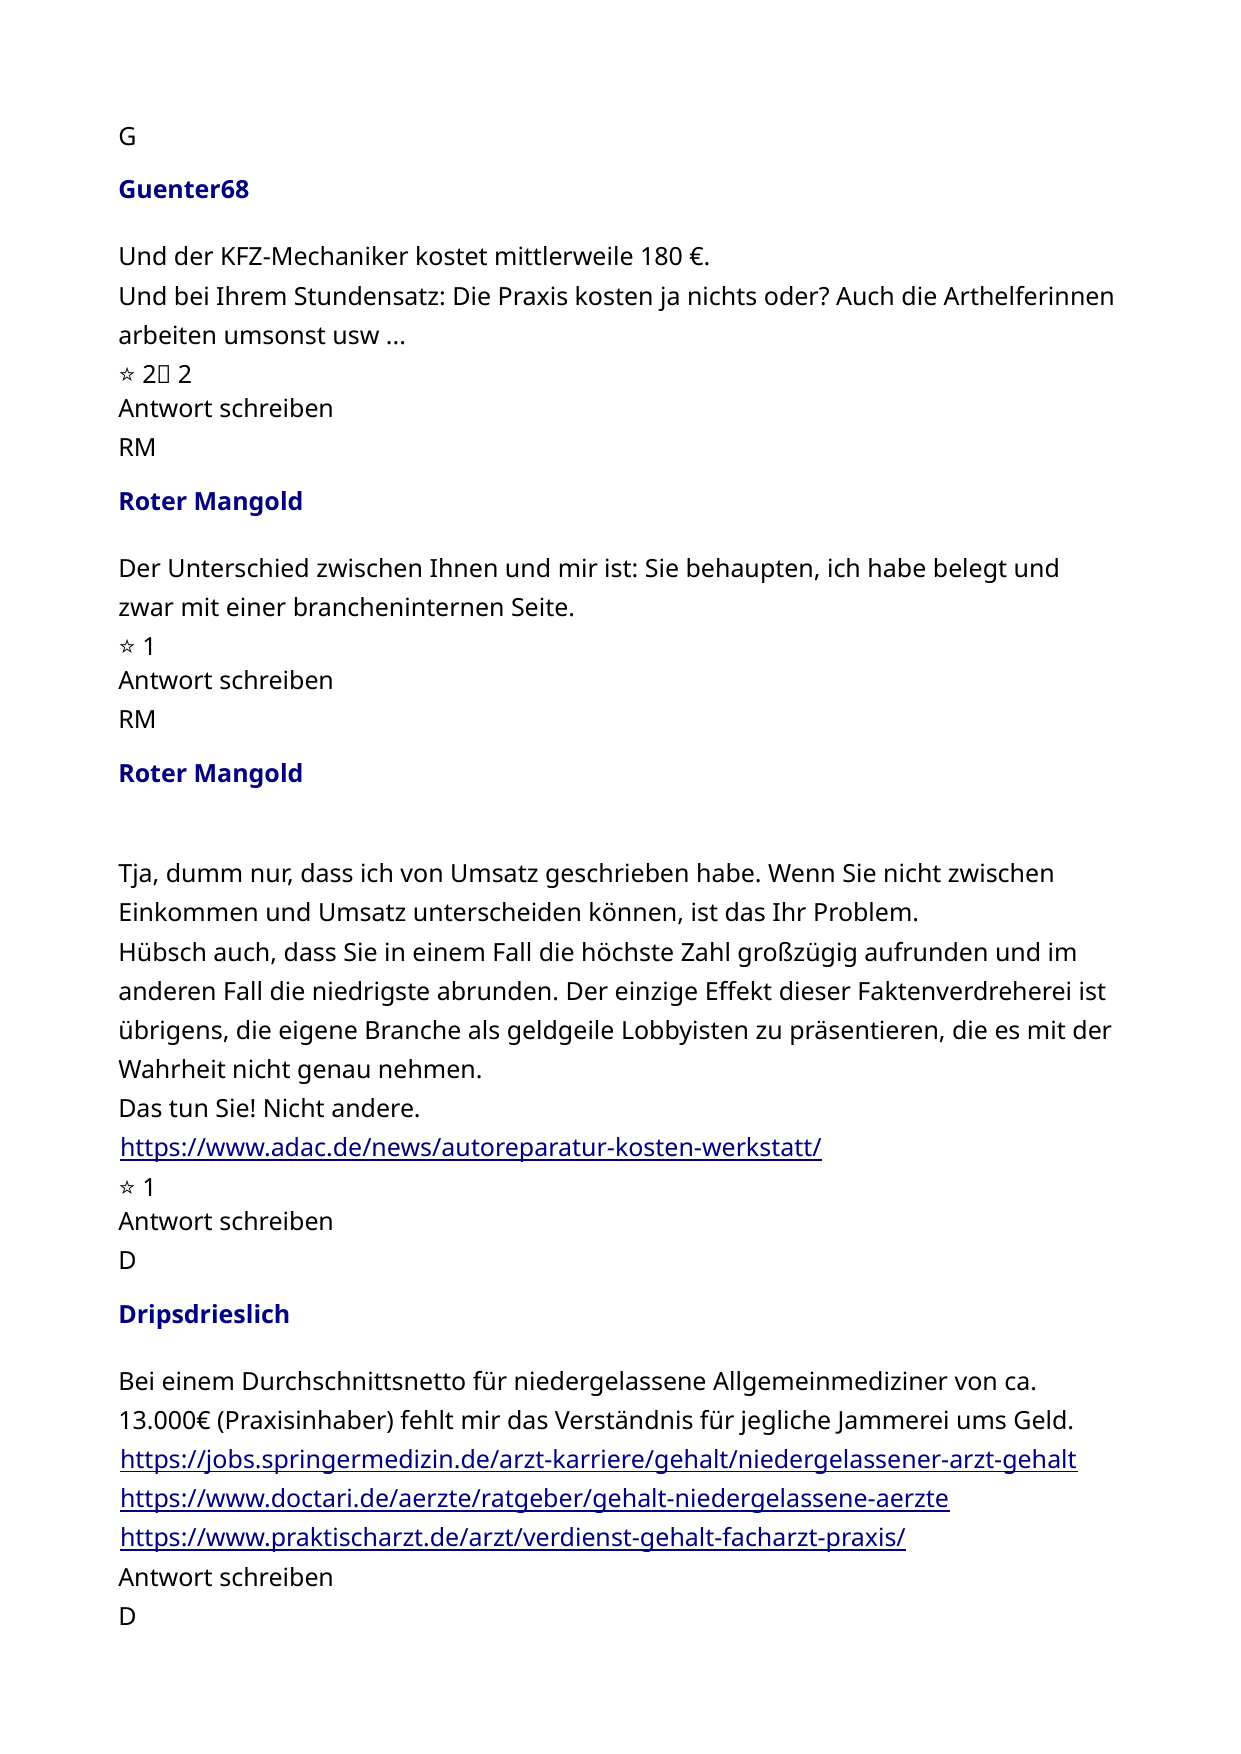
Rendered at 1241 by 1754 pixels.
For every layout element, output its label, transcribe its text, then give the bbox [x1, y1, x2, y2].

subtitle Guenter68 [118, 172, 1122, 206]
text ⭐️ 2🤨 2 [118, 356, 1122, 391]
text RM [118, 702, 1122, 736]
text Antwort schreiben [118, 663, 1122, 697]
text Und der KFZ-Mechaniker kostet mittlerweile 180 €. Und bei Ihrem Stundensatz: Die Praxis kosten ja nichts oder? Auch die Arthelferinnen arbeiten umsonst usw ... [118, 239, 1122, 351]
text Der Unterschied zwischen Ihnen und mir ist: Sie behaupten, ich habe belegt und zwar mit einer brancheninternen Seite. [118, 551, 1122, 624]
text RM [118, 430, 1122, 464]
text Antwort schreiben [118, 1559, 1122, 1593]
text https://jobs.springermedizin.de/arzt-karriere/gehalt/niedergelassener-arzt-gehalt [118, 1442, 1122, 1476]
text Hübsch auch, dass Sie in einem Fall die höchste Zahl großzügig aufrunden und im anderen Fall die niedrigste abrunden. Der einzige Effekt dieser Faktenverdreherei ist übrigens, die eigene Branche als geldgeile Lobbyisten zu präsentieren, die es mit der Wahrheit nicht genau nehmen. [118, 934, 1122, 1086]
text D [118, 1242, 1122, 1277]
subtitle Roter Mangold [118, 483, 1122, 517]
subtitle Dripsdrieslich [118, 1296, 1122, 1330]
text https://www.doctari.de/aerzte/ratgeber/gehalt-niedergelassene-aerzte [118, 1481, 1122, 1515]
text G [118, 118, 1122, 152]
text Antwort schreiben [118, 391, 1122, 424]
text Tja, dumm nur, dass ich von Umsatz geschrieben habe. Wenn Sie nicht zwischen Einkommen und Umsatz unterscheiden können, ist das Ihr Problem. [118, 856, 1122, 929]
text ⭐️ 1 [118, 629, 1122, 663]
text https://www.praktischarzt.de/arzt/verdienst-gehalt-facharzt-praxis/ [118, 1520, 1122, 1554]
text https://www.adac.de/news/autoreparatur-kosten-werkstatt/ [118, 1130, 1122, 1164]
text Antwort schreiben [118, 1203, 1122, 1237]
subtitle Roter Mangold [118, 756, 1122, 790]
text Bei einem Durchschnittsnetto für niedergelassene Allgemeinmediziner von ca. 13.000€ (Praxisinhaber) fehlt mir das Verständnis für jegliche Jammerei ums Geld. [118, 1363, 1122, 1437]
text ⭐️ 1 [118, 1169, 1122, 1203]
text D [118, 1598, 1122, 1632]
text Das tun Sie! Nicht andere. [118, 1091, 1122, 1125]
